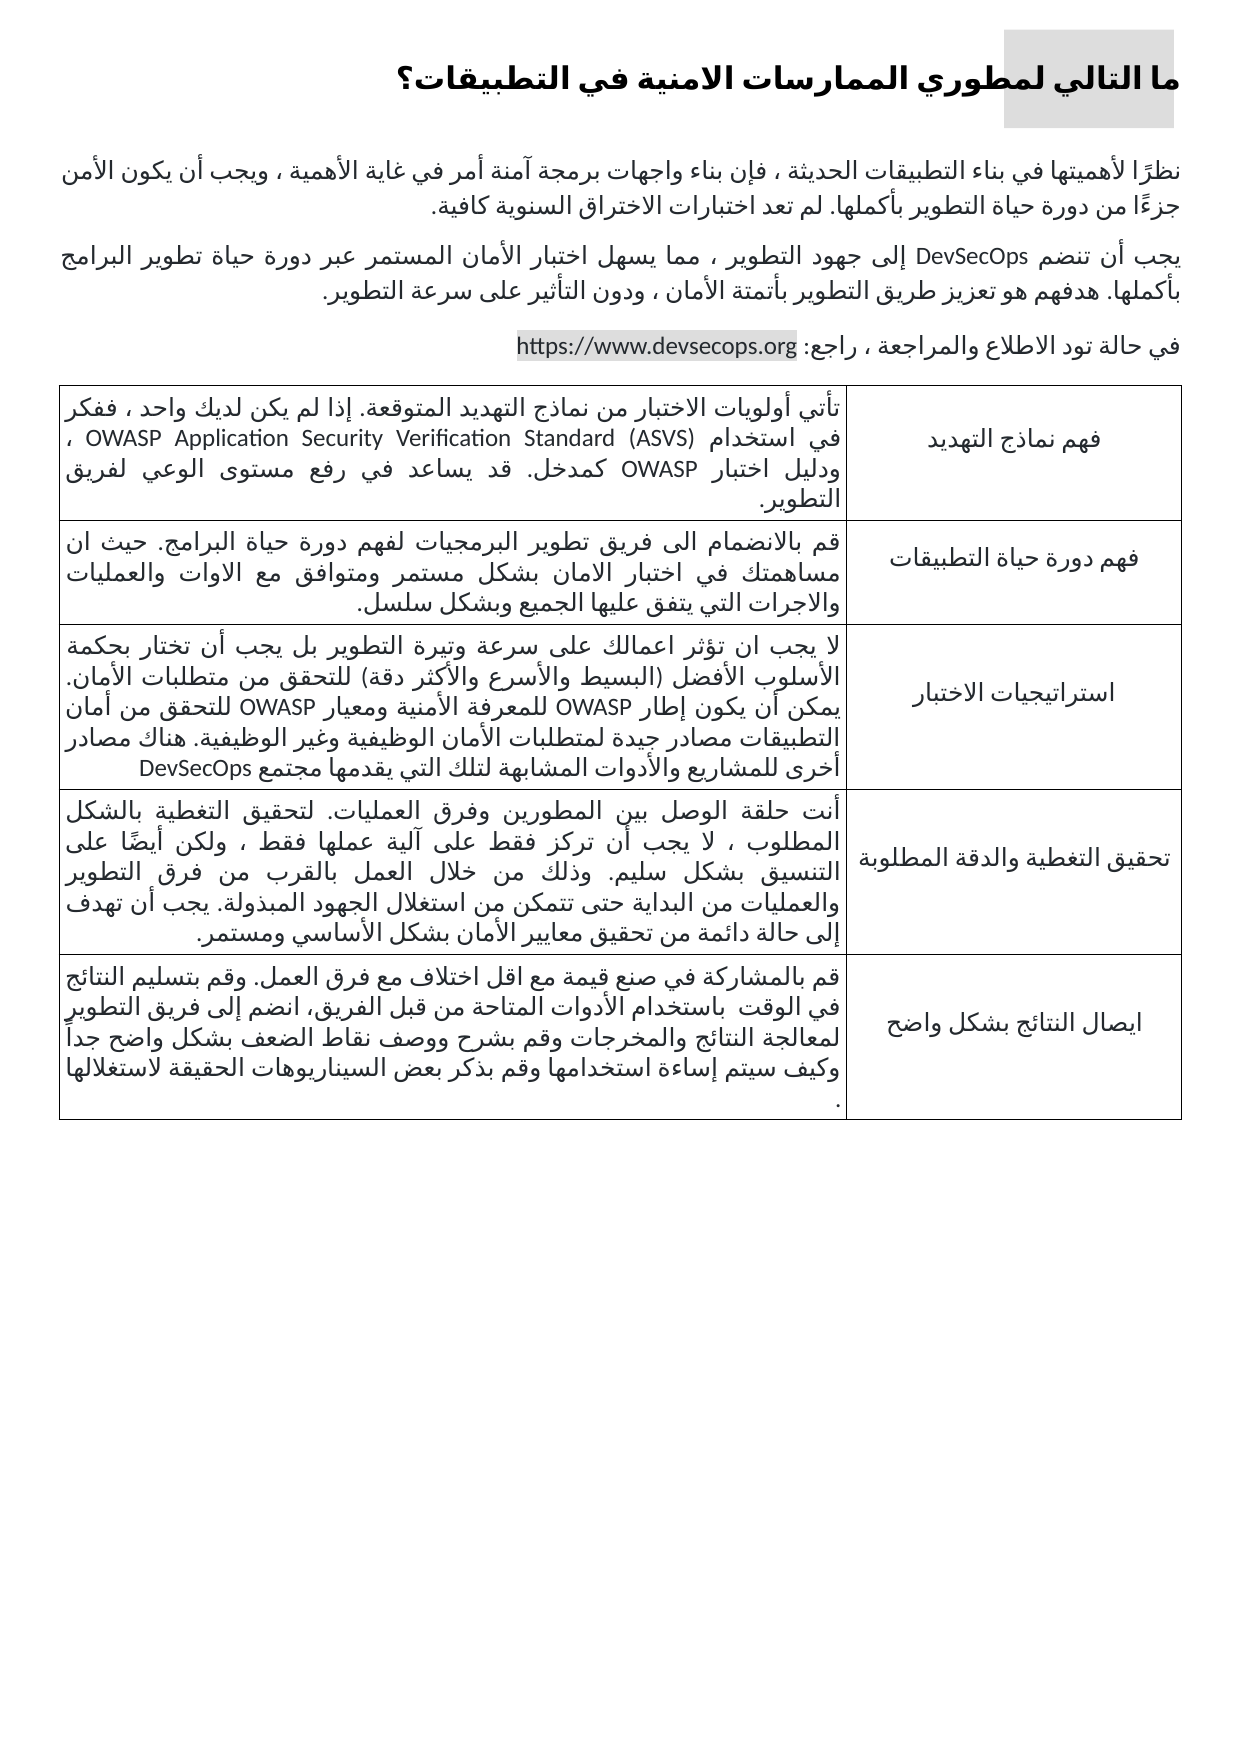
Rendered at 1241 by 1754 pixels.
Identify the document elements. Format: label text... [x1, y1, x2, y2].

table_cell قم بالانضمام الى فريق تطوير البرمجيات لفهم دورة حياة البرامج. حيث ان مساهمتك في اختبار الامان بشكل مستمر ومتوافق مع الاوات والعمليات والاجرات التي يتفق عليها الجميع وبشكل سلسل. [60, 521, 846, 624]
table_header تأتي أولويات الاختبار من نماذج التهديد المتوقعة. إذا لم يكن لديك واحد ، ففكر في استخدام OWASP Application Security Verification Standard (ASVS) ، ودليل اختبار OWASP كمدخل. قد يساعد في رفع مستوى الوعي لفريق التطوير. [60, 386, 846, 519]
table_header فهم نماذج التهديد [847, 386, 1181, 519]
table_cell ايصال النتائج بشكل واضح [847, 955, 1181, 1119]
table_cell فهم دورة حياة التطبيقات [847, 521, 1181, 624]
table_cell أنت حلقة الوصل بين المطورين وفرق العمليات. لتحقيق التغطية بالشكل المطلوب ، لا يجب أن تركز فقط على آلية عملها فقط ، ولكن أيضًا على التنسيق بشكل سليم. وذلك من خلال العمل بالقرب من فرق التطوير والعمليات من البداية حتى تتمكن من استغلال الجهود المبذولة. يجب أن تهدف إلى حالة دائمة من تحقيق معايير الأمان بشكل الأساسي ومستمر. [60, 790, 846, 954]
table_cell قم بالمشاركة في صنع قيمة مع اقل اختلاف مع فرق العمل. وقم بتسليم النتائج في الوقت باستخدام الأدوات المتاحة من قبل الفريق، انضم إلى فريق التطوير لمعالجة النتائج والمخرجات وقم بشرح ووصف نقاط الضعف بشكل واضح جداً وكيف سيتم إساءة استخدامها وقم بذكر بعض السيناريوهات الحقيقة لاستغلالها . [60, 955, 846, 1119]
text نظرًا لأهميتها في بناء التطبيقات الحديثة ، فإن بناء واجهات برمجة آمنة أمر في غاية الأهمية ، ويجب أن يكون الأمن جزءًا من دورة حياة التطوير بأكملها. لم تعد اختبارات الاختراق السنوية كافية. [59, 155, 1181, 221]
table_cell لا يجب ان تؤثر اعمالك على سرعة وتيرة التطوير بل يجب أن تختار بحكمة الأسلوب الأفضل (البسيط والأسرع والأكثر دقة) للتحقق من متطلبات الأمان. يمكن أن يكون إطار OWASP للمعرفة الأمنية ومعيار OWASP للتحقق من أمان التطبيقات مصادر جيدة لمتطلبات الأمان الوظيفية وغير الوظيفية. هناك مصادر أخرى للمشاريع والأدوات المشابهة لتلك التي يقدمها مجتمع DevSecOps [60, 625, 846, 789]
text يجب أن تنضم DevSecOps إلى جهود التطوير ، مما يسهل اختبار الأمان المستمر عبر دورة حياة تطوير البرامج بأكملها. هدفهم هو تعزيز طريق التطوير بأتمتة الأمان ، ودون التأثير على سرعة التطوير. [59, 240, 1181, 306]
table_cell تحقيق التغطية والدقة المطلوبة [847, 790, 1181, 954]
table_cell استراتيجيات الاختبار [847, 625, 1181, 789]
text في حالة تود الاطلاع والمراجعة ، راجع: https://www.devsecops.org [59, 330, 1181, 361]
